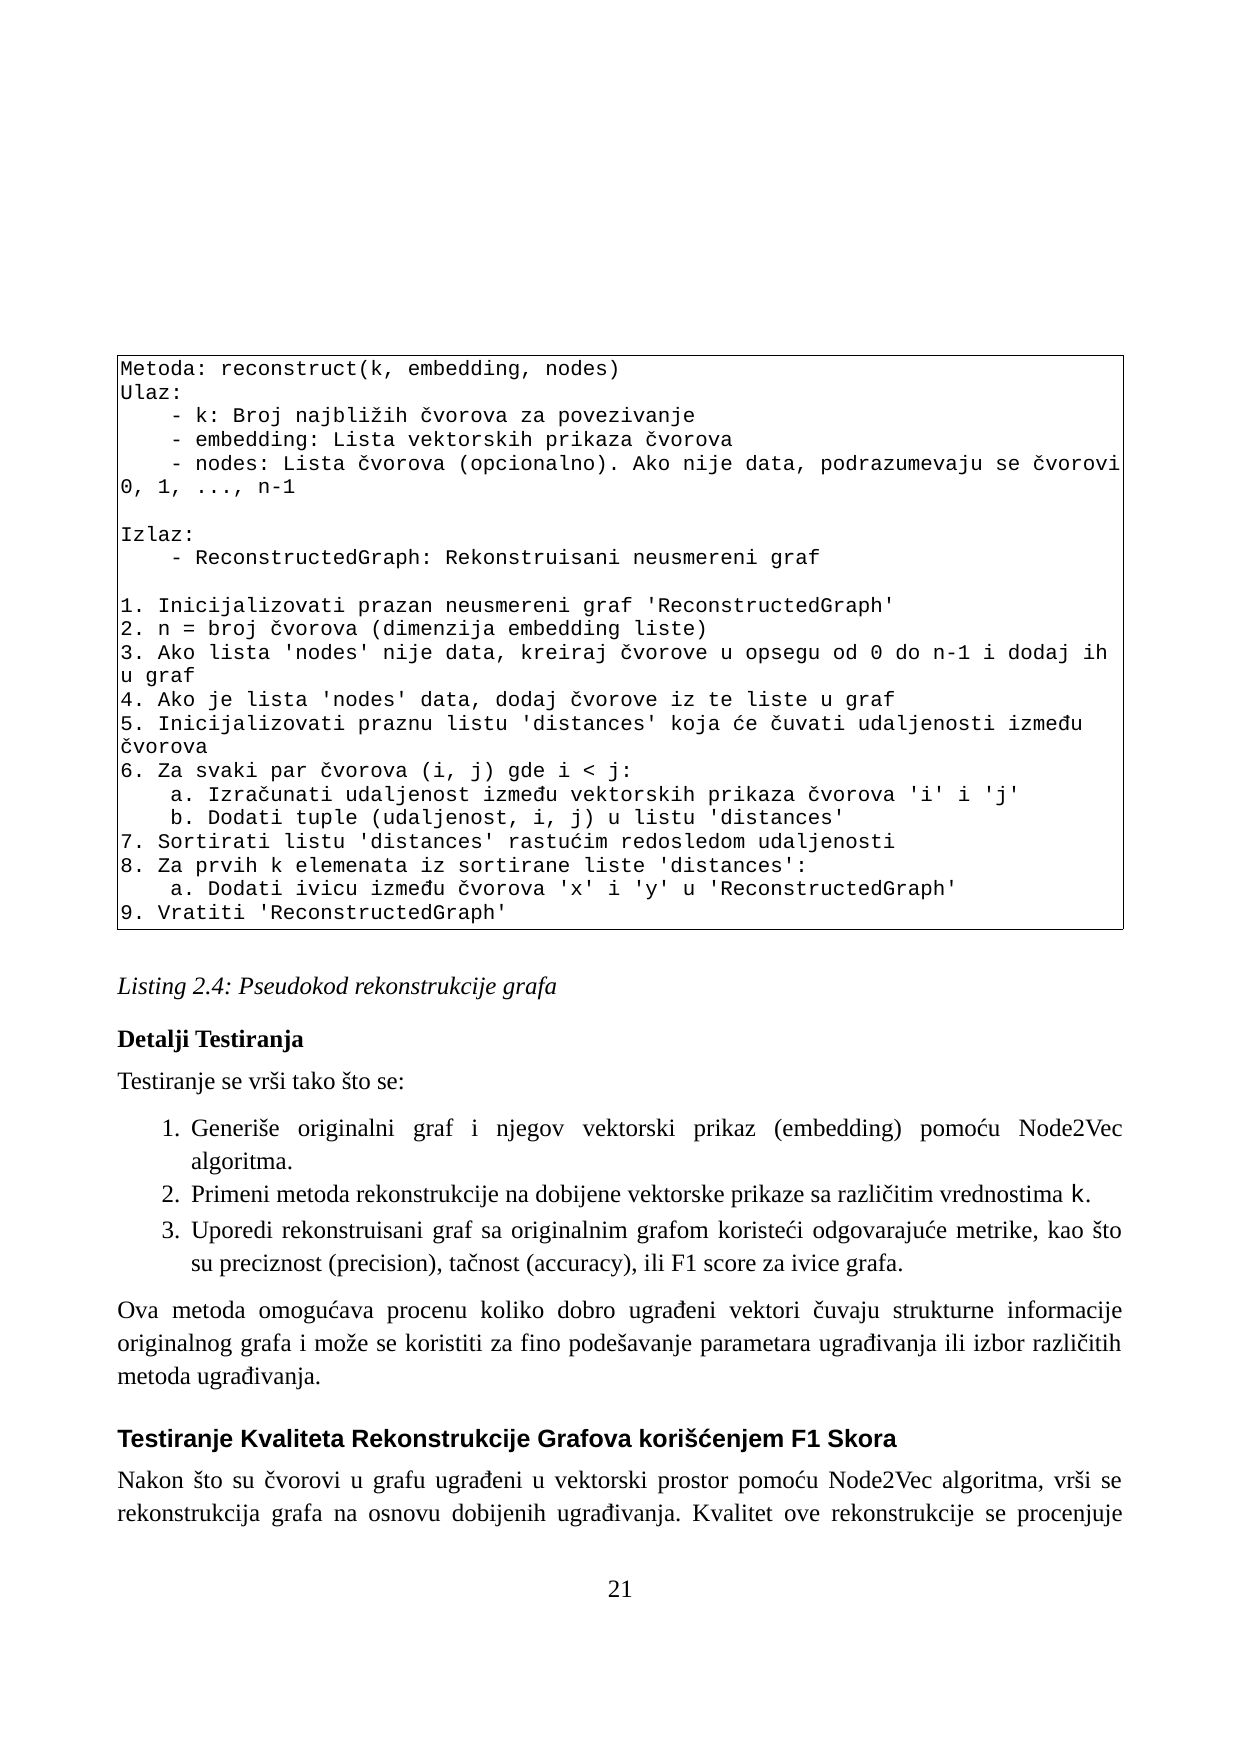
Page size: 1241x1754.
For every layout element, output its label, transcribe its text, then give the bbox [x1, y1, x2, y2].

text Testiranje se vrši tako što se: [117, 1066, 1123, 1094]
text - ReconstructedGraph: Rekonstruisani neusmereni graf [118, 544, 1123, 571]
text 2. n = broj čvorova (dimenzija embedding liste) [118, 615, 1123, 639]
text Nakon što su čvorovi u grafu ugrađeni u vektorski prostor pomoću Node2Vec algoritma, vrši se rekonstrukcija grafa na osnovu dobijenih ugrađivanja. Kvalitet ove rekonstrukcije se procenjuje [117, 1465, 1123, 1527]
text Izlaz: [118, 521, 1123, 544]
text 6. Za svaki par čvorova (i, j) gde i < j: [118, 757, 1123, 781]
text 5. Inicijalizovati praznu listu 'distances' koja će čuvati udaljenosti između čvorova [118, 710, 1123, 757]
text 7. Sortirati listu 'distances' rastućim redosledom udaljenosti [118, 828, 1123, 852]
list Primeni metoda rekonstrukcije na dobijene vektorske prikaze sa različitim vrednostima k. [161, 1179, 1123, 1210]
text - nodes: Lista čvorova (opcionalno). Ako nije data, podrazumevaju se čvorovi 0, 1, ..., n-1 [118, 449, 1123, 500]
text Ulaz: [118, 379, 1123, 402]
list Uporedi rekonstruisani graf sa originalnim grafom koristeći odgovarajuće metrike, kao što su preciznost (precision), tačnost (accuracy), ili F1 score za ivice grafa. [161, 1215, 1123, 1277]
text - k: Broj najbližih čvorova za povezivanje [118, 402, 1123, 426]
list Generiše originalni graf i njegov vektorski prikaz (embedding) pomoću Node2Vec algoritma. [161, 1113, 1123, 1175]
text 9. Vratiti 'ReconstructedGraph' [118, 899, 1123, 929]
text 1. Inicijalizovati prazan neusmereni graf 'ReconstructedGraph' [118, 591, 1123, 615]
text a. Izračunati udaljenost između vektorskih prikaza čvorova 'i' i 'j' [118, 781, 1123, 804]
text b. Dodati tuple (udaljenost, i, j) u listu 'distances' [118, 804, 1123, 828]
text 3. Ako lista 'nodes' nije data, kreiraj čvorove u opsegu od 0 do n-1 i dodaj ih u graf [118, 639, 1123, 686]
text a. Dodati ivicu između čvorova 'x' i 'y' u 'ReconstructedGraph' [118, 875, 1123, 899]
subtitle Detalji Testiranja [117, 1024, 1123, 1053]
subtitle Testiranje Kvaliteta Rekonstrukcije Grafova korišćenjem F1 Skora [117, 1424, 1123, 1452]
text Ova metoda omogućava procenu koliko dobro ugrađeni vektori čuvaju strukturne informacije originalnog grafa i može se koristiti za fino podešavanje parametara ugrađivanja ili izbor različitih metoda ugrađivanja. [117, 1295, 1123, 1390]
text 4. Ako je lista 'nodes' data, dodaj čvorove iz te liste u graf [118, 686, 1123, 710]
text Metoda: reconstruct(k, embedding, nodes) [118, 356, 1123, 379]
list Listing 2.4: Pseudokod rekonstrukcije grafa [117, 971, 1123, 999]
text - embedding: Lista vektorskih prikaza čvorova [118, 426, 1123, 449]
text 8. Za prvih k elemenata iz sortirane liste 'distances': [118, 852, 1123, 875]
